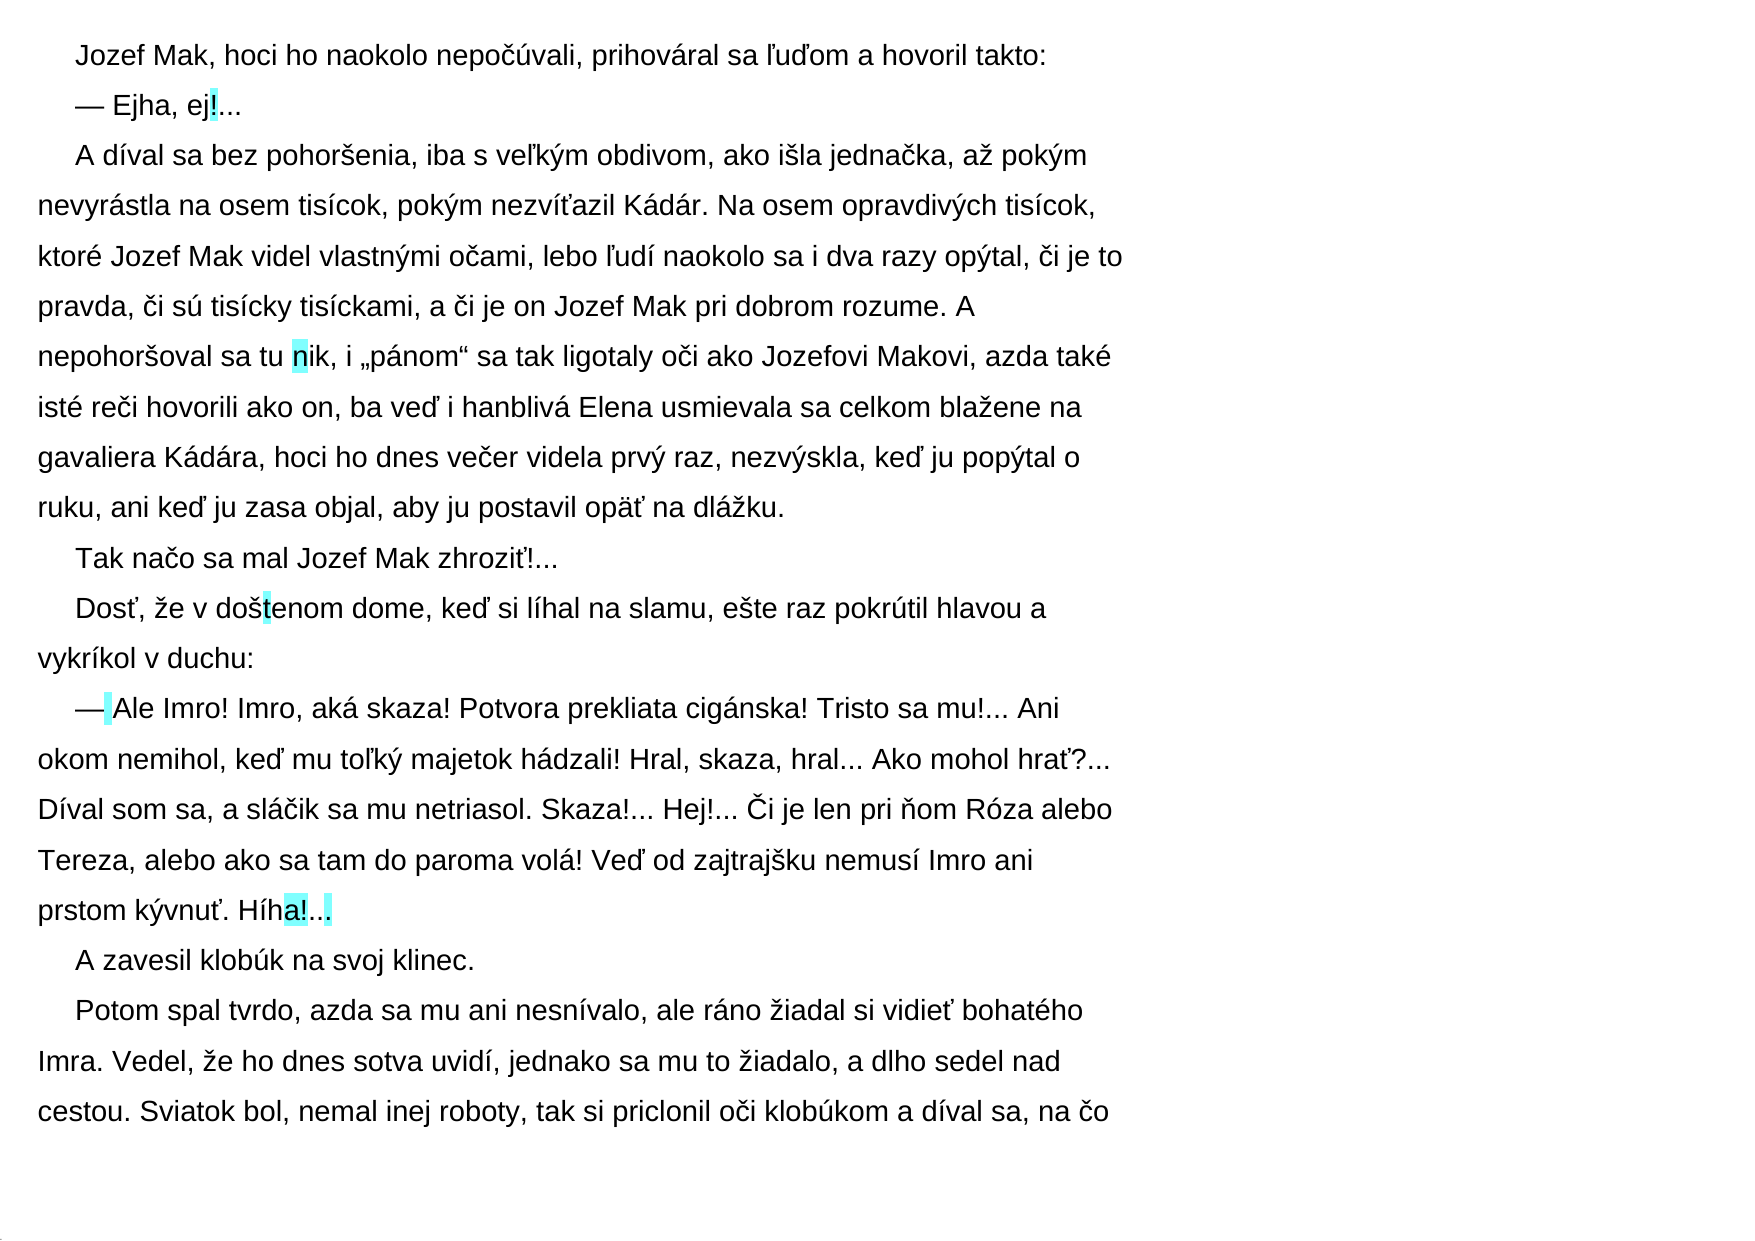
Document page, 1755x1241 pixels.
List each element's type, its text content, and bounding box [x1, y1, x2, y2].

text — Ejha, ej!... [37, 88, 1130, 121]
text Potom spal tvrdo, azda sa mu ani nesnívalo, ale ráno žiadal si vidieť bohatého Imra. Vedel, že ho dnes sotva uvidí, jednako sa mu to žiadalo, a dlho sedel nad cestou. Sviatok bol, nemal inej roboty, tak si priclonil oči klobúkom a díval sa, na čo [37, 993, 1130, 1128]
text Jozef Mak, hoci ho naokolo nepočúvali, prihováral sa ľuďom a hovoril takto: [37, 37, 1130, 71]
text — Ale Imro! Imro, aká skaza! Potvora prekliata cigánska! Tristo sa mu!... Ani okom nemihol, keď mu toľký majetok hádzali! Hral, skaza, hral... Ako mohol hrať?... Díval som sa, a sláčik sa mu netriasol. Skaza!... Hej!... Či je len pri ňom Róza alebo Tereza, alebo ako sa tam do paroma volá! Veď od zajtrajšku nemusí Imro ani prstom kývnuť. Híha!... [37, 692, 1130, 926]
text A díval sa bez pohoršenia, iba s veľkým obdivom, ako išla jednačka, až pokým nevyrástla na osem tisícok, pokým nezvíťazil Kádár. Na osem opravdivých tisícok, ktoré Jozef Mak videl vlastnými očami, lebo ľudí naokolo sa i dva razy opýtal, či je to pravda, či sú tisícky tisíckami, a či je on Jozef Mak pri dobrom rozume. A nepohoršoval sa tu nik, i „pánom“ sa tak ligotaly oči ako Jozefovi Makovi, azda také isté reči hovorili ako on, ba veď i hanblivá Elena usmievala sa celkom blažene na gavaliera Kádára, hoci ho dnes večer videla prvý raz, nezvýskla, keď ju popýtal o ruku, ani keď ju zasa objal, aby ju postavil opäť na dlážku. [37, 138, 1130, 524]
text Tak načo sa mal Jozef Mak zhroziť!... [37, 541, 1130, 574]
text Dosť, že v doštenom dome, keď si líhal na slamu, ešte raz pokrútil hlavou a vykríkol v duchu: [37, 591, 1130, 675]
text A zavesil klobúk na svoj klinec. [37, 943, 1130, 977]
